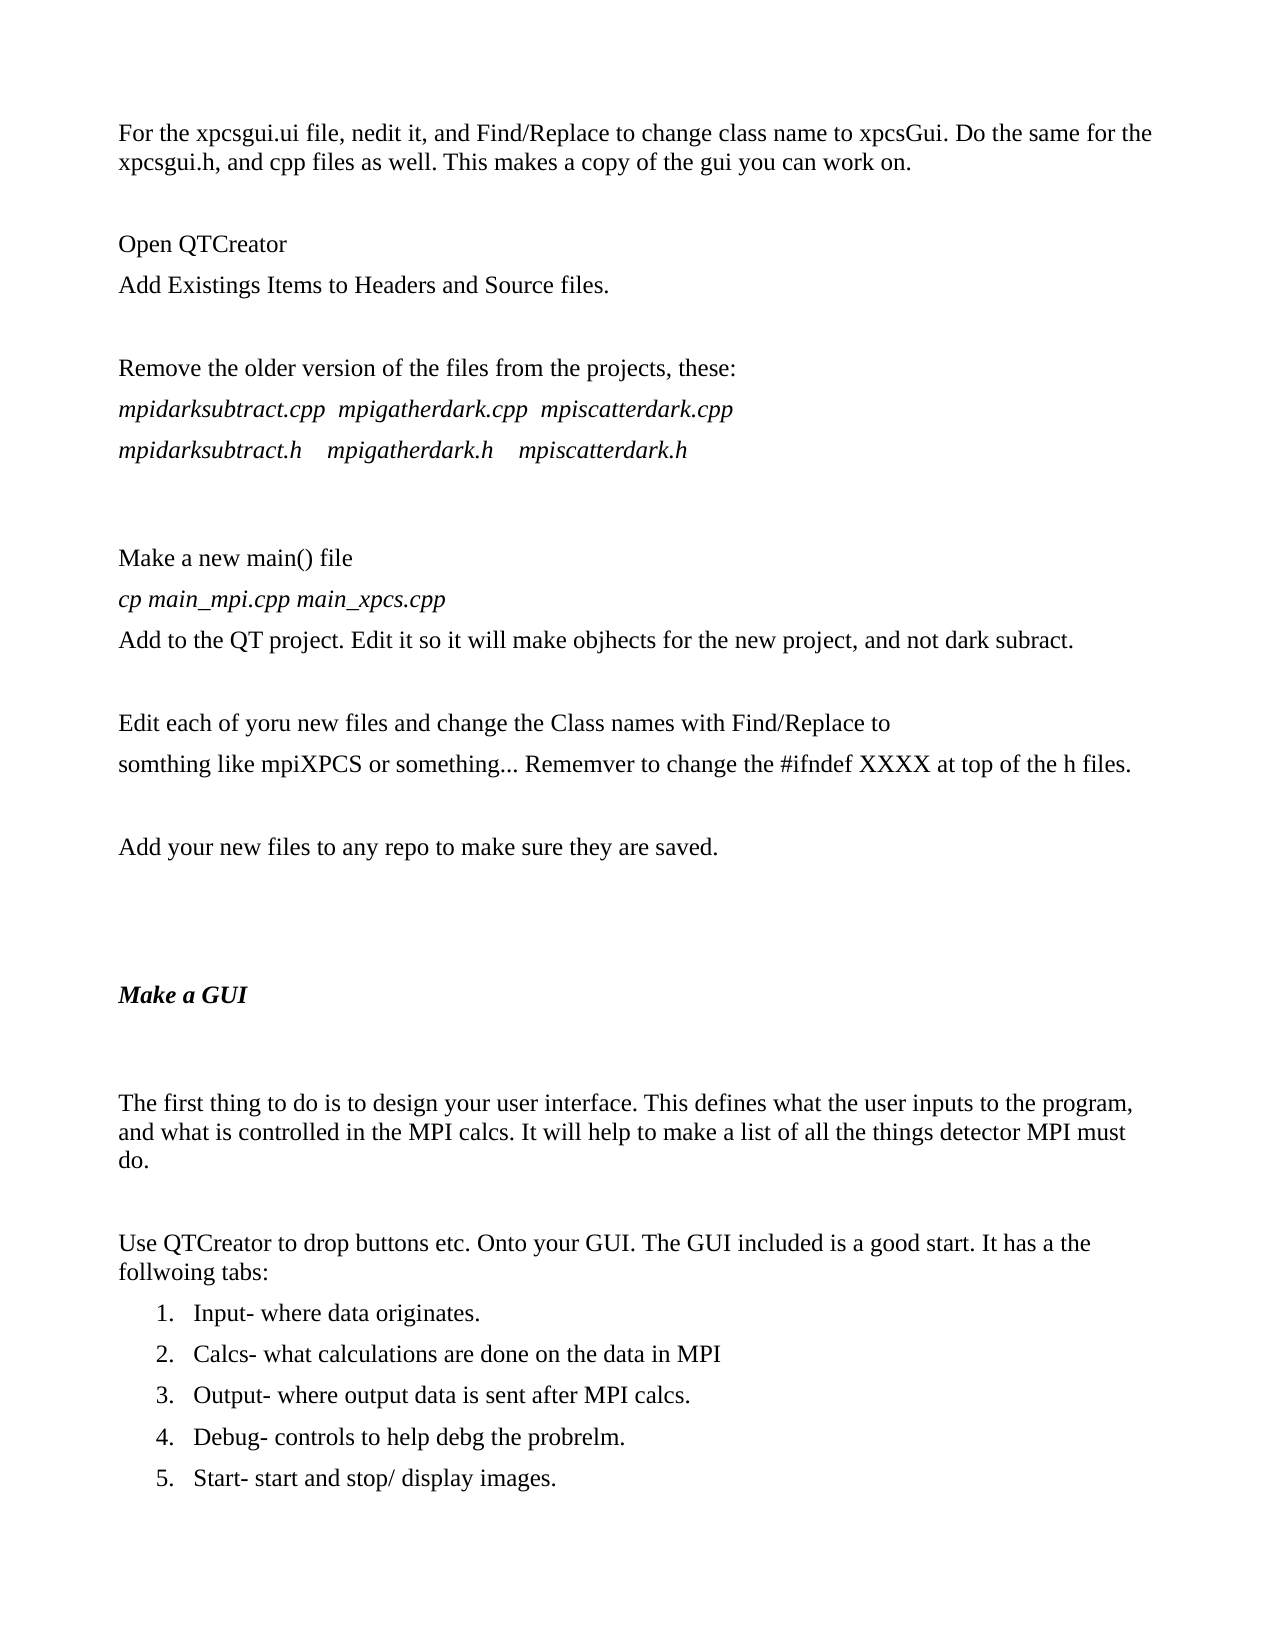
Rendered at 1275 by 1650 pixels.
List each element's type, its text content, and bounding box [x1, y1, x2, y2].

text Use QTCreator to drop buttons etc. Onto your GUI. The GUI included is a good start. It has a the follwoing tabs: [118, 1228, 1157, 1286]
text somthing like mpiXPCS or something... Rememver to change the #ifndef XXXX at top of the h files. [118, 749, 1157, 778]
list Calcs- what calculations are done on the data in MPI [156, 1339, 1157, 1368]
list Output- where output data is sent after MPI calcs. [156, 1381, 1157, 1409]
list Input- where data originates. [156, 1298, 1157, 1327]
text Add to the QT project. Edit it so it will make objhects for the new project, and not dark subract. [118, 626, 1157, 654]
subtitle Make a GUI [118, 981, 1157, 1009]
text Add Existings Items to Headers and Source files. [118, 271, 1157, 299]
text Make a new main() file [118, 543, 1157, 572]
text cp main_mpi.cpp main_xpcs.cpp [118, 584, 1157, 613]
list Debug- controls to help debg the probrelm. [156, 1422, 1157, 1451]
list Start- start and stop/ display images. [156, 1463, 1157, 1492]
text For the xpcsgui.ui file, nedit it, and Find/Replace to change class name to xpcsGui. Do the same for the xpcsgui.h, and cpp files as well. This makes a copy of the gui you can work on. [118, 118, 1157, 176]
text The first thing to do is to design your user interface. This defines what the user inputs to the program, and what is controlled in the MPI calcs. It will help to make a list of all the things detector MPI must do. [118, 1088, 1157, 1174]
text Edit each of yoru new files and change the Class names with Find/Replace to [118, 708, 1157, 737]
text Remove the older version of the files from the projects, these: [118, 353, 1157, 382]
text Open QTCreator [118, 229, 1157, 258]
text mpidarksubtract.h mpigatherdark.h mpiscatterdark.h [118, 436, 1157, 464]
text Add your new files to any repo to make sure they are saved. [118, 832, 1157, 861]
text mpidarksubtract.cpp mpigatherdark.cpp mpiscatterdark.cpp [118, 394, 1157, 423]
